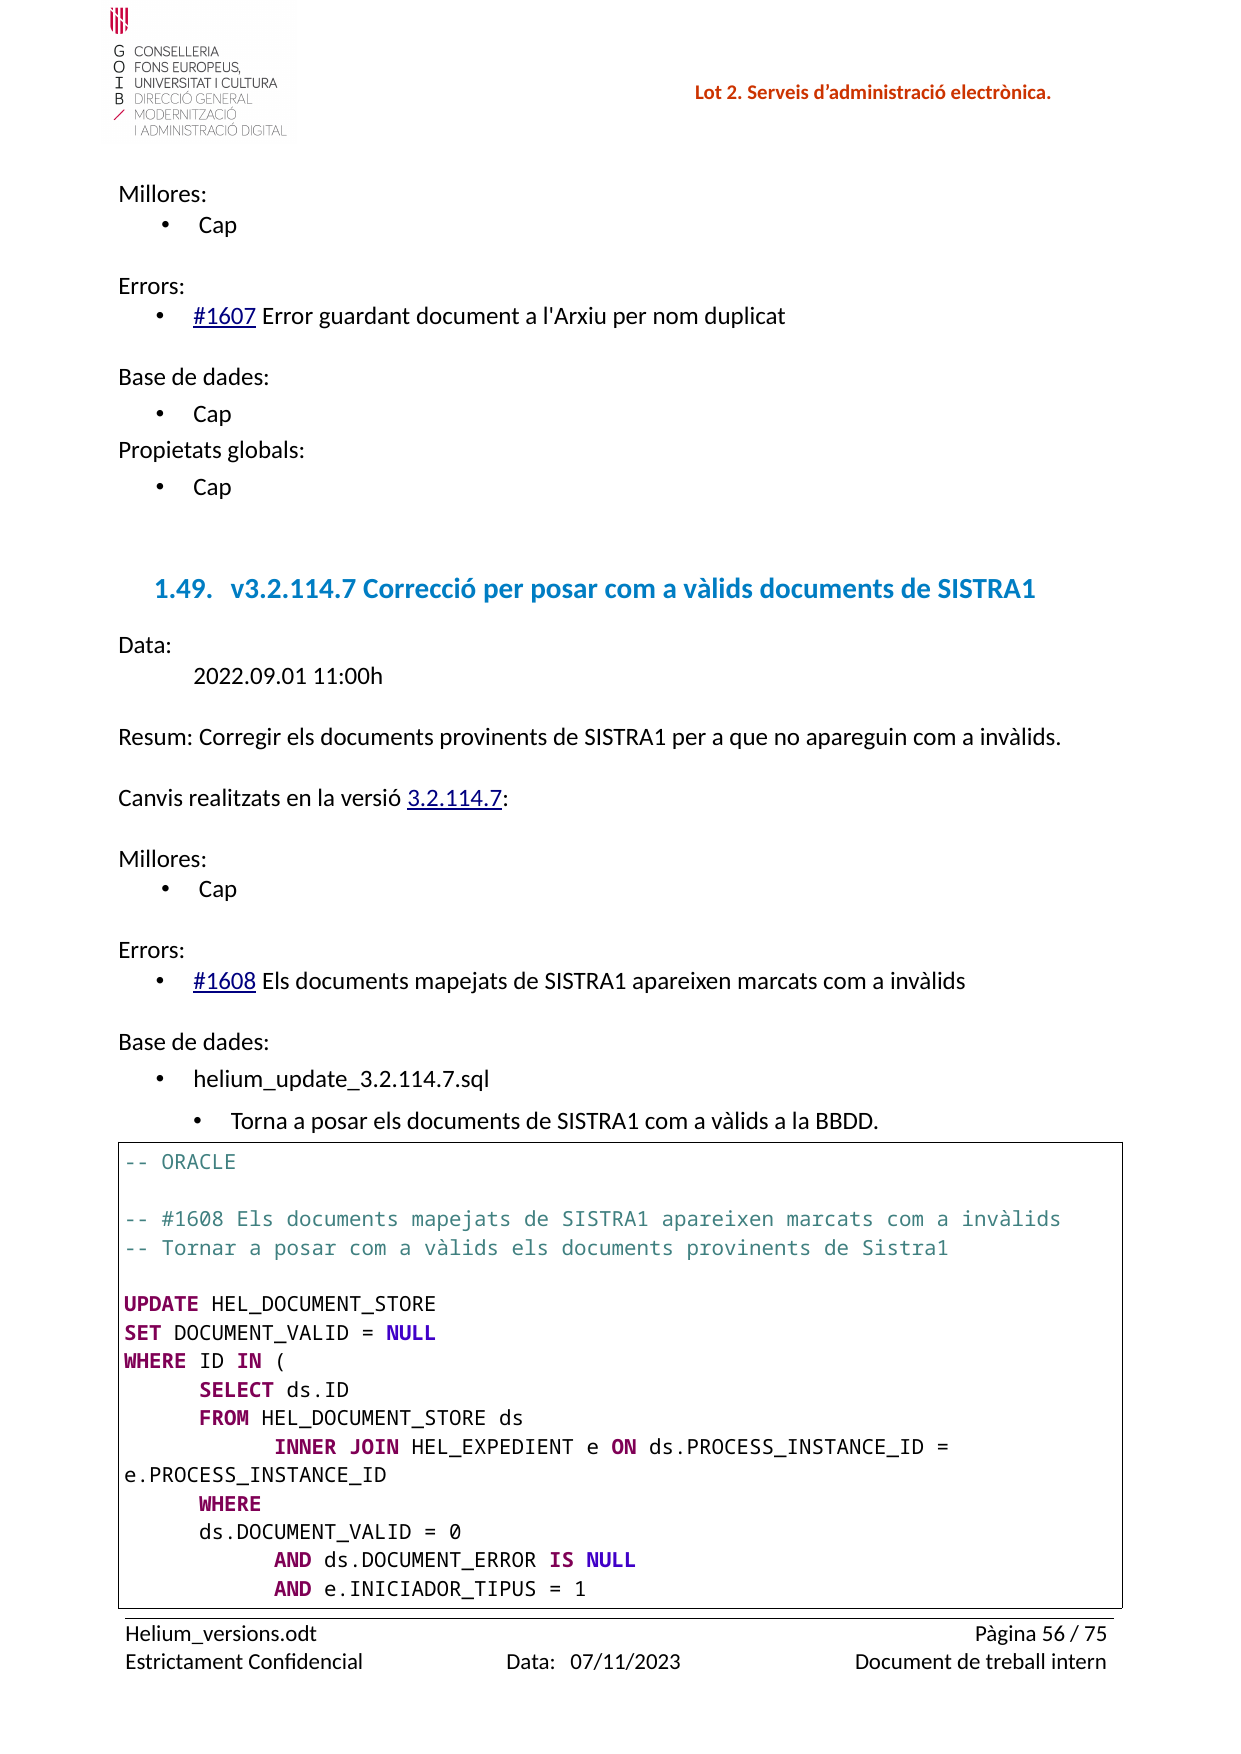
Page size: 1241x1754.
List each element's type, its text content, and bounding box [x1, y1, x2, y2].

list Cap [161, 874, 1122, 904]
text Base de dades: [118, 1026, 1122, 1057]
list #1608 Els documents mapejats de SISTRA1 apareixen marcats com a invàlids [156, 965, 1122, 996]
list Torna a posar els documents de SISTRA1 com a vàlids a la BBDD. [193, 1105, 1122, 1136]
text Errors: [118, 270, 1122, 300]
list Cap [161, 209, 1122, 239]
subtitle v3.2.114.7 Correcció per posar com a vàlids documents de SISTRA1 [153, 570, 1122, 606]
text Data: [118, 629, 1122, 660]
list Cap [156, 471, 1122, 501]
list Cap [156, 398, 1122, 428]
text 2022.09.01 11:00h [118, 660, 1122, 691]
list helium_update_3.2.114.7.sql [156, 1063, 1122, 1093]
text Propietats globals: [118, 434, 1122, 465]
text Resum: Corregir els documents provinents de SISTRA1 per a que no apareguin com a invàlids. [118, 721, 1122, 752]
text Base de dades: [118, 361, 1122, 392]
text Millores: [118, 843, 1122, 874]
list #1607 Error guardant document a l'Arxiu per nom duplicat [156, 300, 1122, 331]
picture [100, 0, 297, 144]
table_header -- ORACLE -- #1608 Els documents mapejats de SISTRA1 apareixen marcats com a invàlids -- Tornar a posar com a vàlids els documents provinents de Sistra1 UPDATE HEL_DOCUMENT_STORE SET DOCUMENT_VALID = NULL WHERE ID IN ( SELECT ds.ID FROM HEL_DOCUMENT_STORE ds INNER JOIN HEL_EXPEDIENT e ON ds.PROCESS_INSTANCE_ID = e.PROCESS_INSTANCE_ID WHERE ds.DOCUMENT_VALID = 0 AND ds.DOCUMENT_ERROR IS NULL AND e.INICIADOR_TIPUS = 1 [119, 1143, 1122, 1608]
text Errors: [118, 935, 1122, 965]
text Millores: [118, 178, 1122, 209]
text Canvis realitzats en la versió 3.2.114.7: [118, 782, 1122, 813]
